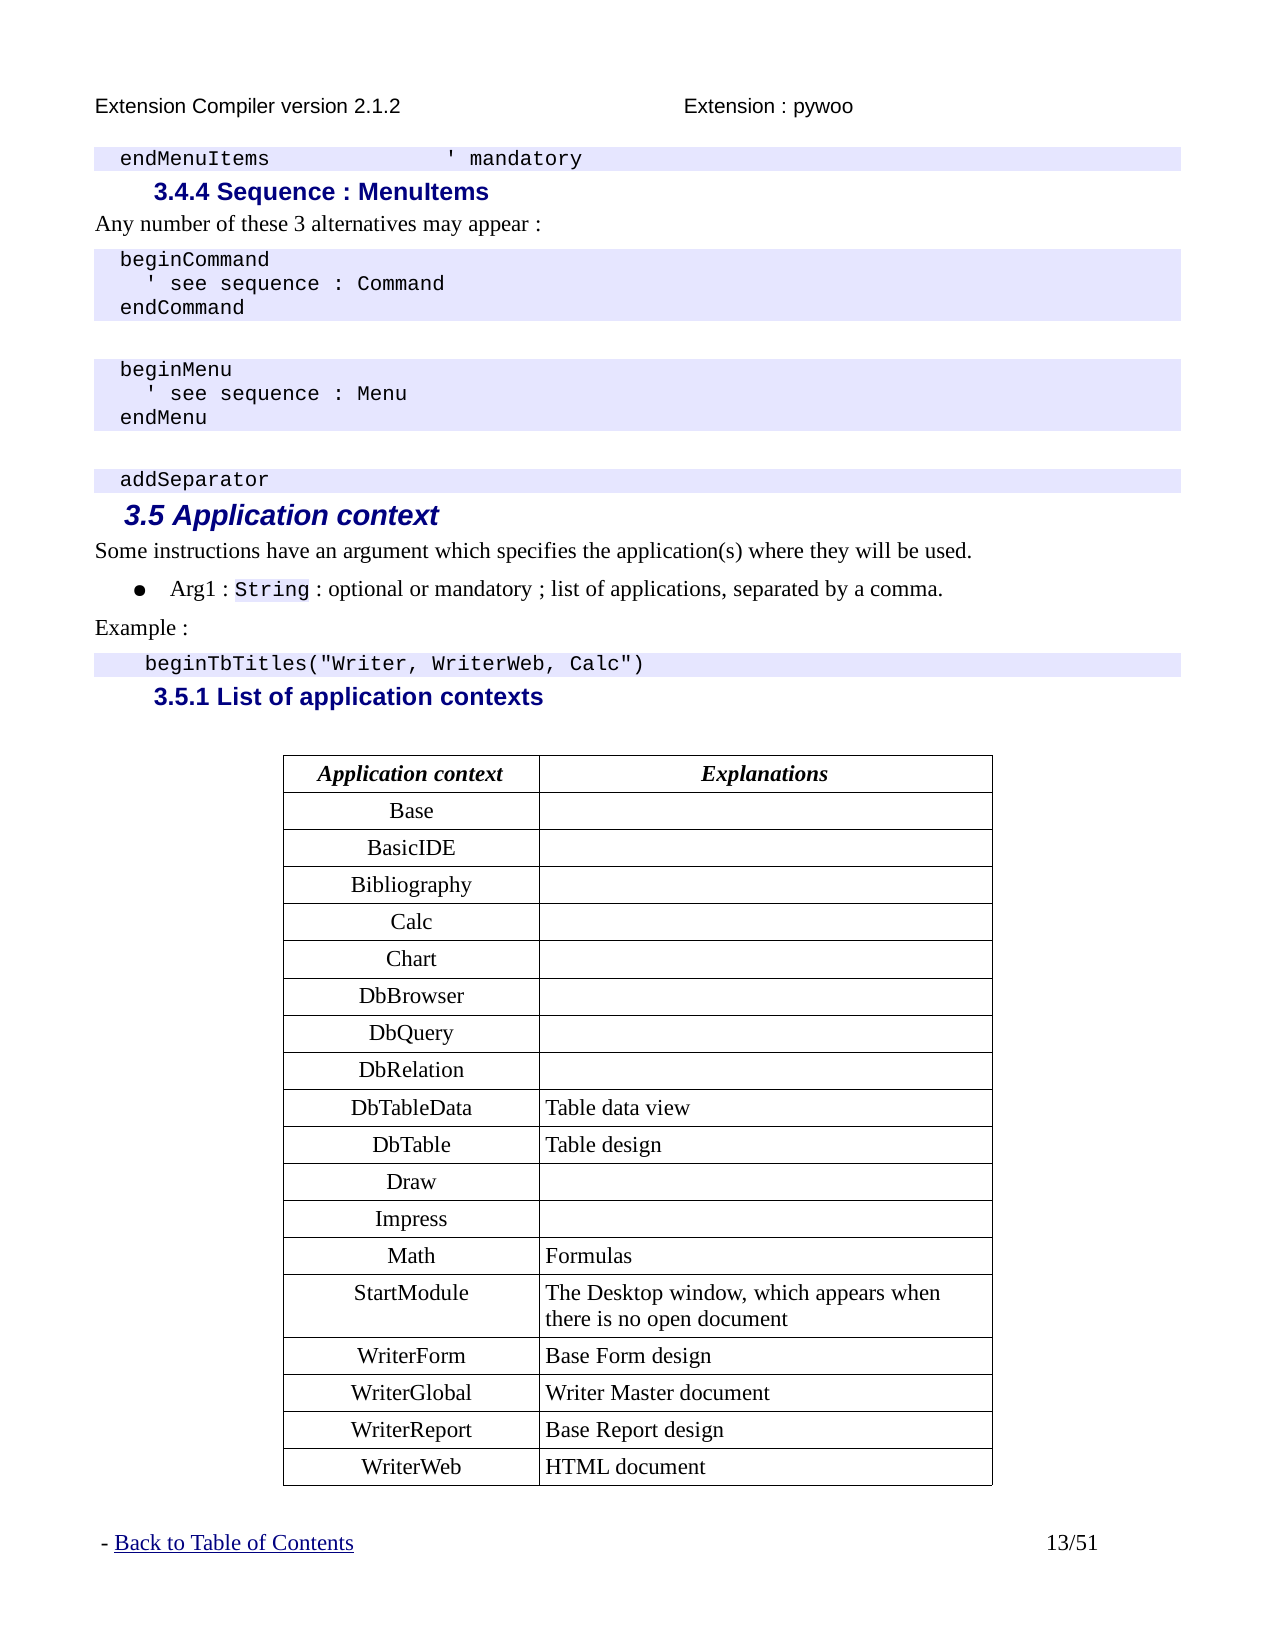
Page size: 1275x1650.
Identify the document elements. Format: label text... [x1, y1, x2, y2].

list Arg1 : String : optional or mandatory ; list of applications, separated by a comma. [132, 576, 1181, 602]
table_cell DbQuery [284, 1016, 539, 1052]
table_cell Base [284, 793, 539, 829]
table_cell Math [284, 1238, 539, 1274]
table_cell BasicIDE [284, 830, 539, 866]
text beginCommand [94, 249, 1181, 273]
text addSeparator [94, 469, 1181, 493]
table_cell DbTable [284, 1127, 539, 1163]
table_cell The Desktop window, which appears when there is no open document [540, 1275, 992, 1337]
text ' see sequence : Menu [94, 383, 1181, 407]
table_cell [540, 1201, 992, 1237]
table_cell [540, 979, 992, 1014]
table_cell Base Form design [540, 1338, 992, 1374]
table_cell Impress [284, 1201, 539, 1237]
table_cell [540, 941, 992, 977]
text Any number of these 3 alternatives may appear : [94, 211, 1181, 237]
table_cell [540, 1016, 992, 1052]
subtitle List of application contexts [153, 683, 1181, 711]
text beginMenu [94, 359, 1181, 383]
table_cell Table design [540, 1127, 992, 1163]
text beginTbTitles("Writer, WriterWeb, Calc") [94, 653, 1181, 677]
table_cell Chart [284, 941, 539, 977]
table_cell StartModule [284, 1275, 539, 1337]
table_cell Table data view [540, 1090, 992, 1126]
table_cell Formulas [540, 1238, 992, 1274]
table_cell Writer Master document [540, 1375, 992, 1411]
table_cell [540, 1053, 992, 1089]
table_cell [540, 904, 992, 940]
table_cell [540, 793, 992, 829]
subtitle Sequence : MenuItems [153, 177, 1181, 205]
table_cell DbTableData [284, 1090, 539, 1126]
text ' see sequence : Command [94, 273, 1181, 297]
table_cell Draw [284, 1164, 539, 1200]
table_cell DbBrowser [284, 979, 539, 1014]
text Example : [94, 615, 1181, 641]
table_cell Base Report design [540, 1412, 992, 1448]
table_cell [540, 1164, 992, 1200]
table_cell HTML document [540, 1449, 992, 1485]
table_cell [540, 830, 992, 866]
subtitle Application context [124, 499, 1181, 532]
text endMenu [94, 407, 1181, 431]
table_cell DbRelation [284, 1053, 539, 1089]
text endCommand [94, 297, 1181, 321]
table_header Application context [284, 756, 539, 792]
table_cell WriterForm [284, 1338, 539, 1374]
table_cell Calc [284, 904, 539, 940]
table_cell WriterWeb [284, 1449, 539, 1485]
text endMenuItems ' mandatory [94, 147, 1181, 171]
table_cell [540, 867, 992, 903]
table_header Explanations [540, 756, 992, 792]
text Some instructions have an argument which specifies the application(s) where they will be used. [94, 537, 1181, 563]
table_cell Bibliography [284, 867, 539, 903]
table_cell WriterReport [284, 1412, 539, 1448]
table_cell WriterGlobal [284, 1375, 539, 1411]
